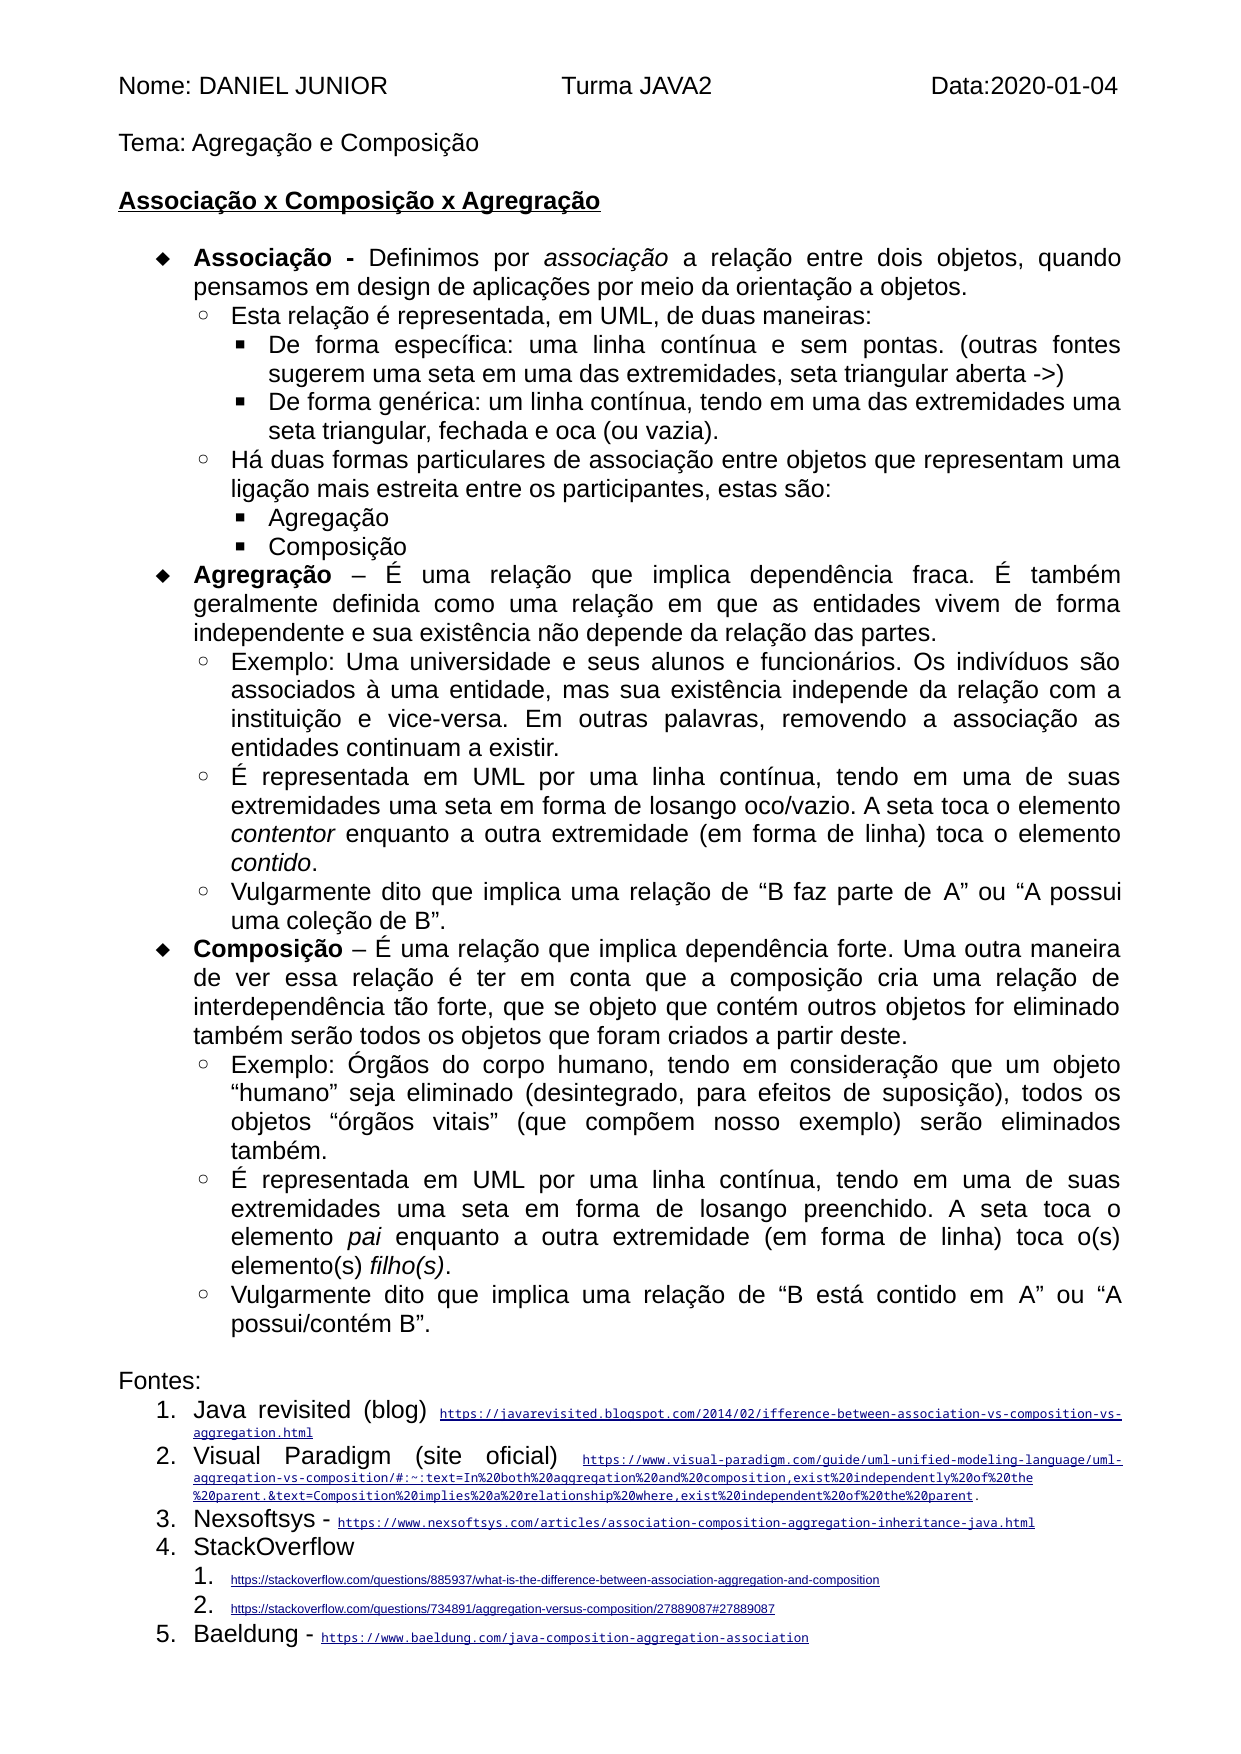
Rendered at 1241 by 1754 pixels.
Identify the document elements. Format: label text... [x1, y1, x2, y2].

list Esta relação é representada, em UML, de duas maneiras: [193, 301, 1122, 330]
list Vulgarmente dito que implica uma relação de “B está contido em A” ou “A possui/contém B”. [193, 1280, 1122, 1337]
list Exemplo: Órgãos do corpo humano, tendo em consideração que um objeto “humano” seja eliminado (desintegrado, para efeitos de suposição), todos os objetos “órgãos vitais” (que compõem nosso exemplo) serão eliminados também. [193, 1049, 1122, 1165]
list Agregação [231, 503, 1122, 531]
list De forma genérica: um linha contínua, tendo em uma das extremidades uma seta triangular, fechada e oca (ou vazia). [231, 387, 1122, 445]
list Exemplo: Uma universidade e seus alunos e funcionários. Os indivíduos são associados à uma entidade, mas sua existência independe da relação com a instituição e vice-versa. Em outras palavras, removendo a associação as entidades continuam a existir. [193, 647, 1122, 762]
list Composição [231, 531, 1122, 560]
text Fontes: [118, 1366, 1122, 1395]
list De forma específica: uma linha contínua e sem pontas. (outras fontes sugerem uma seta em uma das extremidades, seta triangular aberta ->) [231, 330, 1122, 387]
list É representada em UML por uma linha contínua, tendo em uma de suas extremidades uma seta em forma de losango oco/vazio. A seta toca o elemento contentor enquanto a outra extremidade (em forma de linha) toca o elemento contido. [193, 762, 1122, 877]
list Há duas formas particulares de associação entre objetos que representam uma ligação mais estreita entre os participantes, estas são: [193, 445, 1122, 503]
list Associação - Definimos por associação a relação entre dois objetos, quando pensamos em design de aplicações por meio da orientação a objetos. [156, 243, 1122, 301]
list É representada em UML por uma linha contínua, tendo em uma de suas extremidades uma seta em forma de losango preenchido. A seta toca o elemento pai enquanto a outra extremidade (em forma de linha) toca o(s) elemento(s) filho(s). [193, 1165, 1122, 1280]
text Associação x Composição x Agregração [118, 186, 1122, 214]
list https://stackoverflow.com/questions/885937/what-is-the-difference-between-association-aggregation-and-composition [193, 1561, 1122, 1590]
list Agregração – É uma relação que implica dependência fraca. É também geralmente definida como uma relação em que as entidades vivem de forma independente e sua existência não depende da relação das partes. [156, 560, 1122, 647]
text Nome: DANIEL JUNIOR Turma JAVA2 Data:2020-01-04 [118, 71, 1122, 128]
list Baeldung - https://www.baeldung.com/java-composition-aggregation-association [156, 1619, 1122, 1647]
text Tema: Agregação e Composição [118, 128, 1122, 157]
list Java revisited (blog) https://javarevisited.blogspot.com/2014/02/ifference-between-association-vs-composition-vs-aggregation.html [156, 1395, 1122, 1441]
list https://stackoverflow.com/questions/734891/aggregation-versus-composition/27889087#27889087 [193, 1590, 1122, 1619]
list Nexsoftsys - https://www.nexsoftsys.com/articles/association-composition-aggregation-inheritance-java.html [156, 1504, 1122, 1532]
list Composição – É uma relação que implica dependência forte. Uma outra maneira de ver essa relação é ter em conta que a composição cria uma relação de interdependência tão forte, que se objeto que contém outros objetos for eliminado também serão todos os objetos que foram criados a partir deste. [156, 934, 1122, 1049]
list Visual Paradigm (site oficial) https://www.visual-paradigm.com/guide/uml-unified-modeling-language/uml-aggregation-vs-composition/#:~:text=In%20both%20aggregation%20and%20composition,exist%20independently%20of%20the%20parent.&text=Composition%20implies%20a%20relationship%20where,exist%20independent%20of%20the%20parent. [156, 1441, 1122, 1504]
list StackOverflow [156, 1532, 1122, 1561]
list Vulgarmente dito que implica uma relação de “B faz parte de A” ou “A possui uma coleção de B”. [193, 877, 1122, 934]
